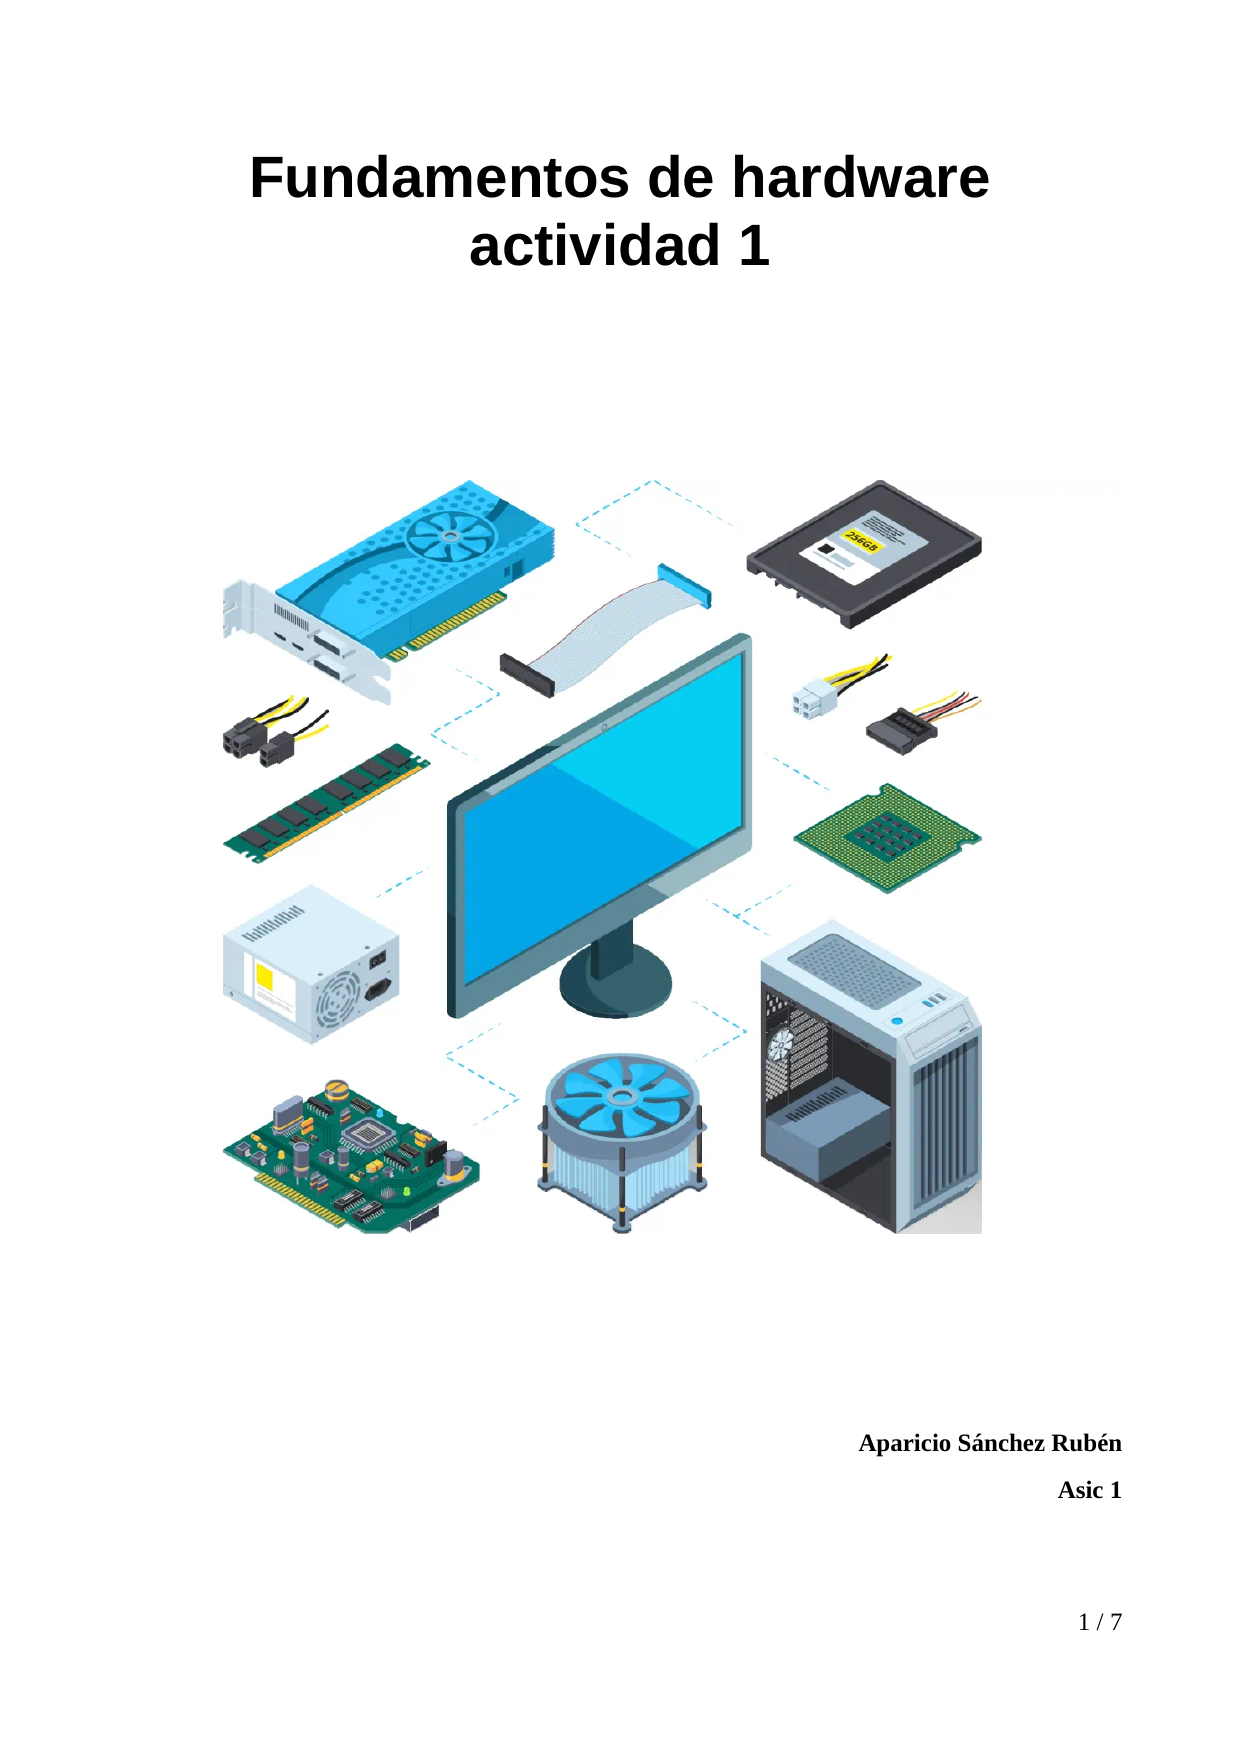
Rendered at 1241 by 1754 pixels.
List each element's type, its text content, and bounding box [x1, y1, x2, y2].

text Aparicio Sánchez Rubén [118, 1428, 1122, 1457]
title Fundamentos de hardware actividad 1 [118, 143, 1122, 277]
text Asic 1 [118, 1475, 1122, 1504]
picture [118, 480, 1123, 1234]
